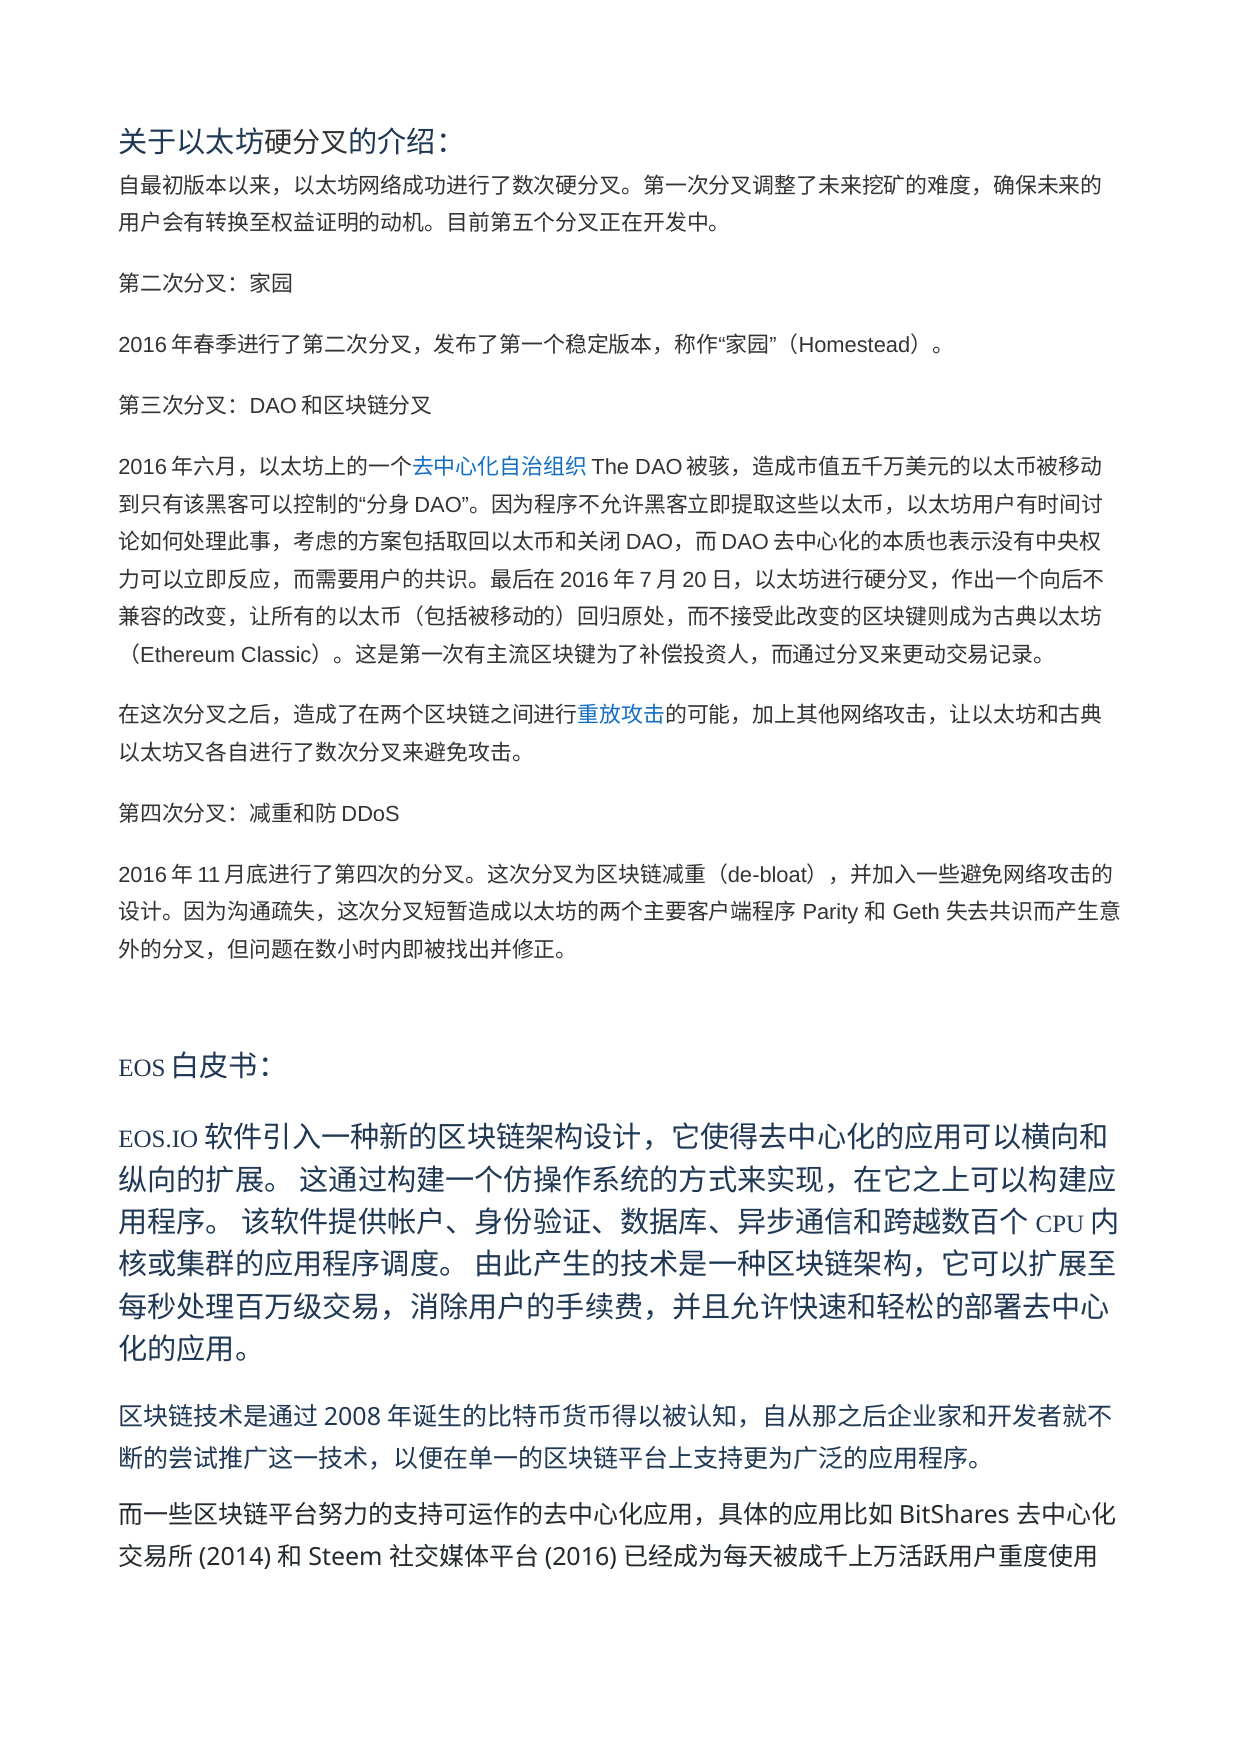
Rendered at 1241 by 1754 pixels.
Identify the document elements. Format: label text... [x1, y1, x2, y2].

text 区块链技术是通过 2008 年诞生的比特币货币得以被认知，自从那之后企业家和开发者就不断的尝试推广这一技术，以便在单一的区块链平台上支持更为广泛的应用程序。 [118, 1396, 1122, 1474]
text 在这次分叉之后，造成了在两个区块链之间进行重放攻击的可能，加上其他网络攻击，让以太坊和古典以太坊又各自进行了数次分叉来避免攻击。 [118, 690, 1122, 765]
text 2016年春季进行了第二次分叉，发布了第一个稳定版本，称作“家园”（Homestead）。 [118, 320, 1122, 357]
text 第三次分叉：DAO和区块链分叉 [118, 381, 1122, 418]
text 而一些区块链平台努力的支持可运作的去中心化应用，具体的应用比如 BitShares 去中心化交易所 (2014) 和 Steem 社交媒体平台 (2016) 已经成为每天被成千上万活跃用户重度使用 [118, 1494, 1122, 1572]
text EOS.IO 软件引入一种新的区块链架构设计，它使得去中心化的应用可以横向和纵向的扩展。 这通过构建一个仿操作系统的方式来实现，在它之上可以构建应用程序。 该软件提供帐户、身份验证、数据库、异步通信和跨越数百个 CPU 内核或集群的应用程序调度。 由此产生的技术是一种区块链架构，它可以扩展至每秒处理百万级交易，消除用户的手续费，并且允许快速和轻松的部署去中心化的应用。 [118, 1114, 1122, 1368]
text 关于以太坊硬分叉的介绍： [118, 118, 1122, 160]
text 2016年11月底进行了第四次的分叉。这次分叉为区块链减重（de-bloat），并加入一些避免网络攻击的设计。因为沟通疏失，这次分叉短暂造成以太坊的两个主要客户端程序 Parity 和 Geth 失去共识而产生意外的分叉，但问题在数小时内即被找出并修正。 [118, 849, 1122, 962]
text 自最初版本以来，以太坊网络成功进行了数次硬分叉。第一次分叉调整了未来挖矿的难度，确保未来的用户会有转换至权益证明的动机。目前第五个分叉正在开发中。 [118, 160, 1122, 235]
text 第四次分叉：减重和防DDoS [118, 788, 1122, 826]
text 2016年六月，以太坊上的一个去中心化自治组织The DAO被骇，造成市值五千万美元的以太币被移动到只有该黑客可以控制的“分身DAO”。因为程序不允许黑客立即提取这些以太币，以太坊用户有时间讨论如何处理此事，考虑的方案包括取回以太币和关闭DAO，而DAO去中心化的本质也表示没有中央权力可以立即反应，而需要用户的共识。最后在2016年7月20日，以太坊进行硬分叉，作出一个向后不兼容的改变，让所有的以太币（包括被移动的）回归原处，而不接受此改变的区块键则成为古典以太坊（Ethereum Classic）。这是第一次有主流区块键为了补偿投资人，而通过分叉来更动交易记录。 [118, 442, 1122, 667]
text EOS白皮书： [118, 1043, 1122, 1085]
text 第二次分叉：家园 [118, 259, 1122, 296]
